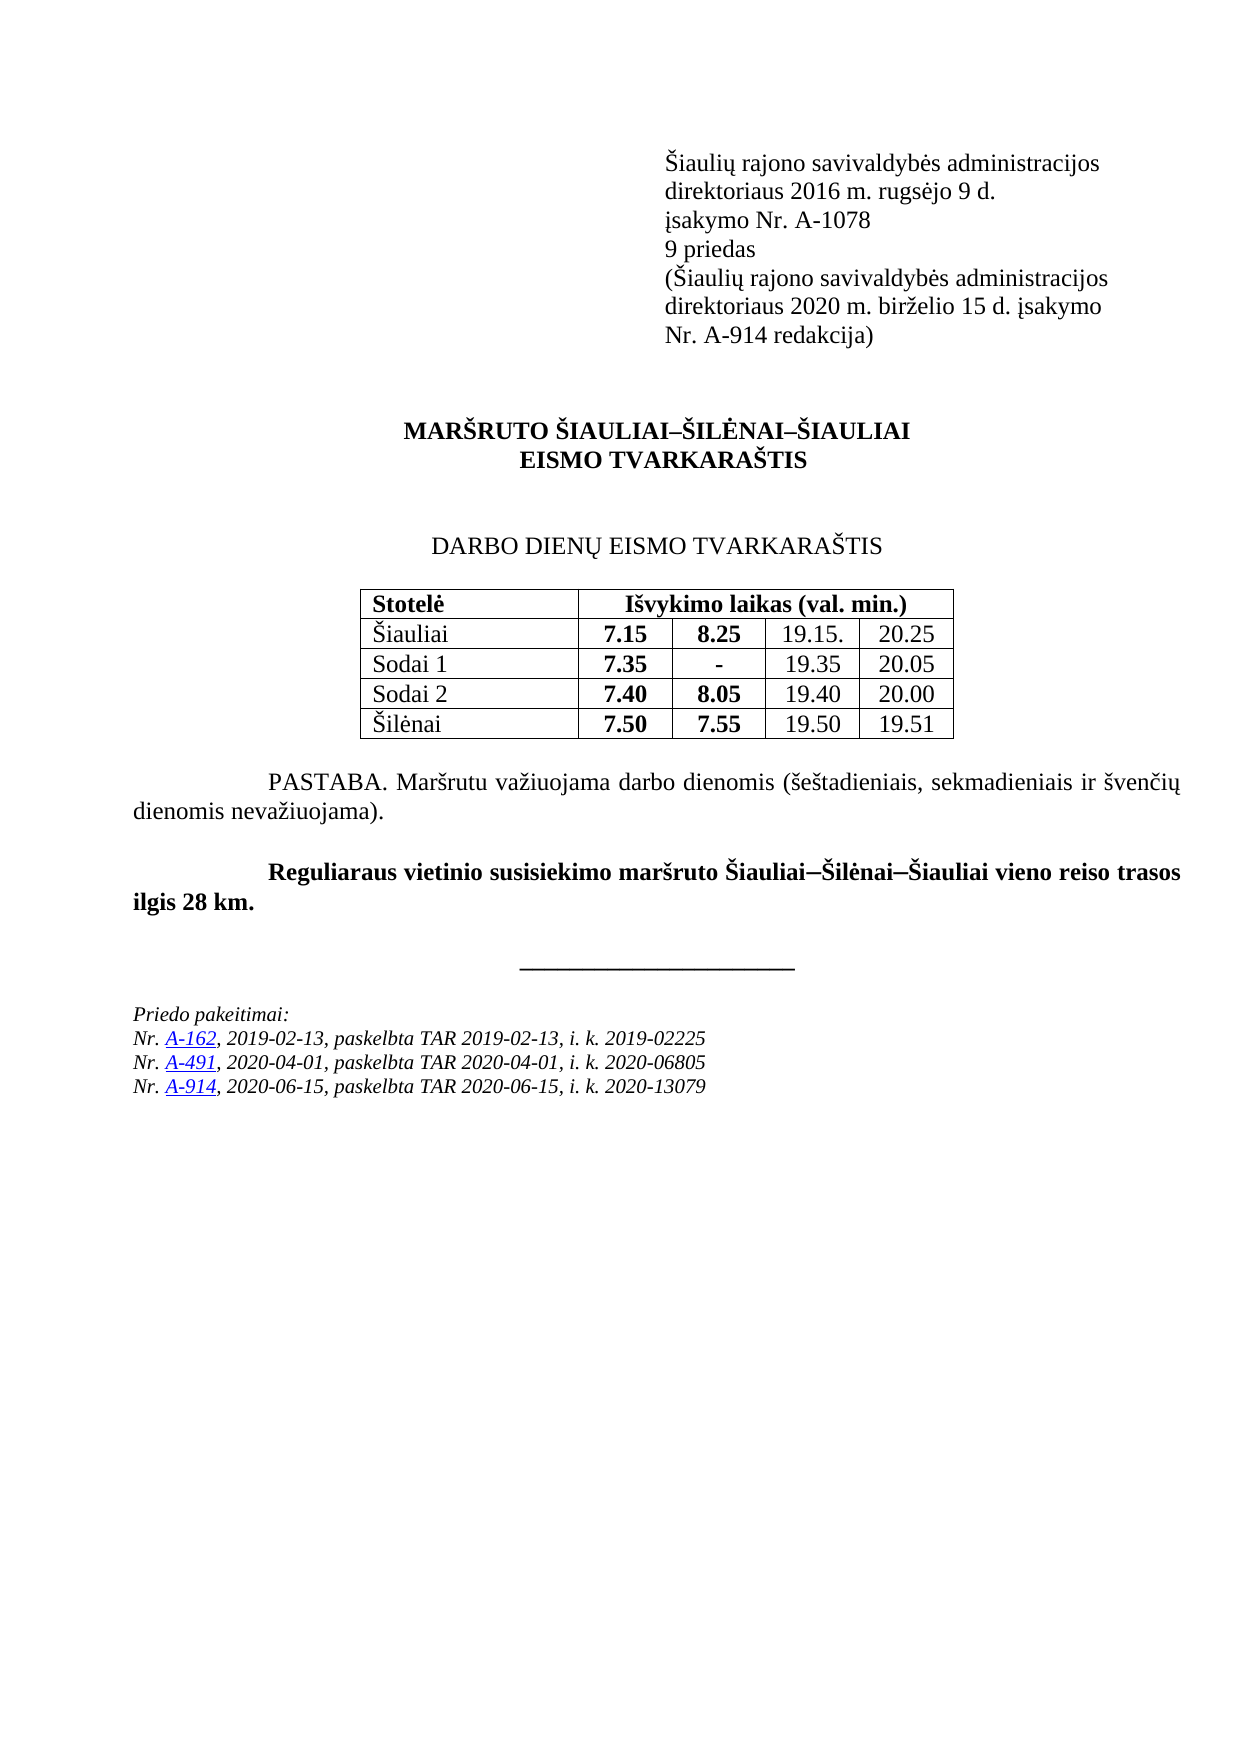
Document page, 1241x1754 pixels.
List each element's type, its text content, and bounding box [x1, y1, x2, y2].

text MARŠRUTO ŠIAULIAI–ŠILĖNAI–ŠIAULIAI [133, 416, 1181, 445]
text Nr. A-914 redakcija) [664, 320, 1181, 349]
text įsakymo Nr. A-1078 [664, 205, 1181, 234]
table_cell 7.35 [579, 649, 672, 678]
table_cell 20.00 [860, 679, 953, 708]
table_cell 19.35 [766, 649, 859, 678]
text Nr. A-162, 2019-02-13, paskelbta TAR 2019-02-13, i. k. 2019-02225 [133, 1026, 1181, 1050]
text PASTABA. Maršrutu važiuojama darbo dienomis (šeštadieniais, sekmadieniais ir švenčių dienomis nevažiuojama). [133, 767, 1181, 825]
table_cell - [673, 649, 765, 678]
text (Šiaulių rajono savivaldybės administracijos [664, 263, 1181, 291]
text Šiaulių rajono savivaldybės administracijos [664, 148, 1181, 176]
table_cell 20.05 [860, 649, 953, 678]
table_cell 19.40 [766, 679, 859, 708]
table_header Stotelė [361, 590, 578, 618]
table_cell 7.50 [579, 709, 672, 737]
text direktoriaus 2016 m. rugsėjo 9 d. [664, 176, 1181, 205]
text DARBO DIENŲ EISMO TVARKARAŠTIS [133, 531, 1181, 560]
table_cell Sodai 2 [361, 679, 578, 708]
table_cell 7.15 [579, 619, 672, 648]
table_cell Sodai 1 [361, 649, 578, 678]
text Reguliaraus vietinio susisiekimo maršruto Šiauliai–Šilėnai–Šiauliai vieno reiso trasos ilgis 28 km. [133, 853, 1181, 916]
table_cell 8.25 [673, 619, 765, 648]
text Nr. A-914, 2020-06-15, paskelbta TAR 2020-06-15, i. k. 2020-13079 [133, 1074, 1181, 1098]
table_cell Šilėnai [361, 709, 578, 737]
text ______________________ [133, 944, 1181, 973]
table_cell 19.50 [766, 709, 859, 737]
table_cell 8.05 [673, 679, 765, 708]
table_header Išvykimo laikas (val. min.) [579, 590, 953, 618]
table_cell 20.25 [860, 619, 953, 648]
table_cell 19.51 [860, 709, 953, 737]
text 9 priedas [664, 234, 1181, 263]
table_cell 7.40 [579, 679, 672, 708]
text Priedo pakeitimai: [133, 1002, 1181, 1026]
table_cell Šiauliai [361, 619, 578, 648]
text EISMO TVARKARAŠTIS [133, 445, 1181, 473]
table_cell 7.55 [673, 709, 765, 737]
text direktoriaus 2020 m. birželio 15 d. įsakymo [664, 291, 1181, 320]
table_cell 19.15. [766, 619, 859, 648]
text Nr. A-491, 2020-04-01, paskelbta TAR 2020-04-01, i. k. 2020-06805 [133, 1050, 1181, 1074]
